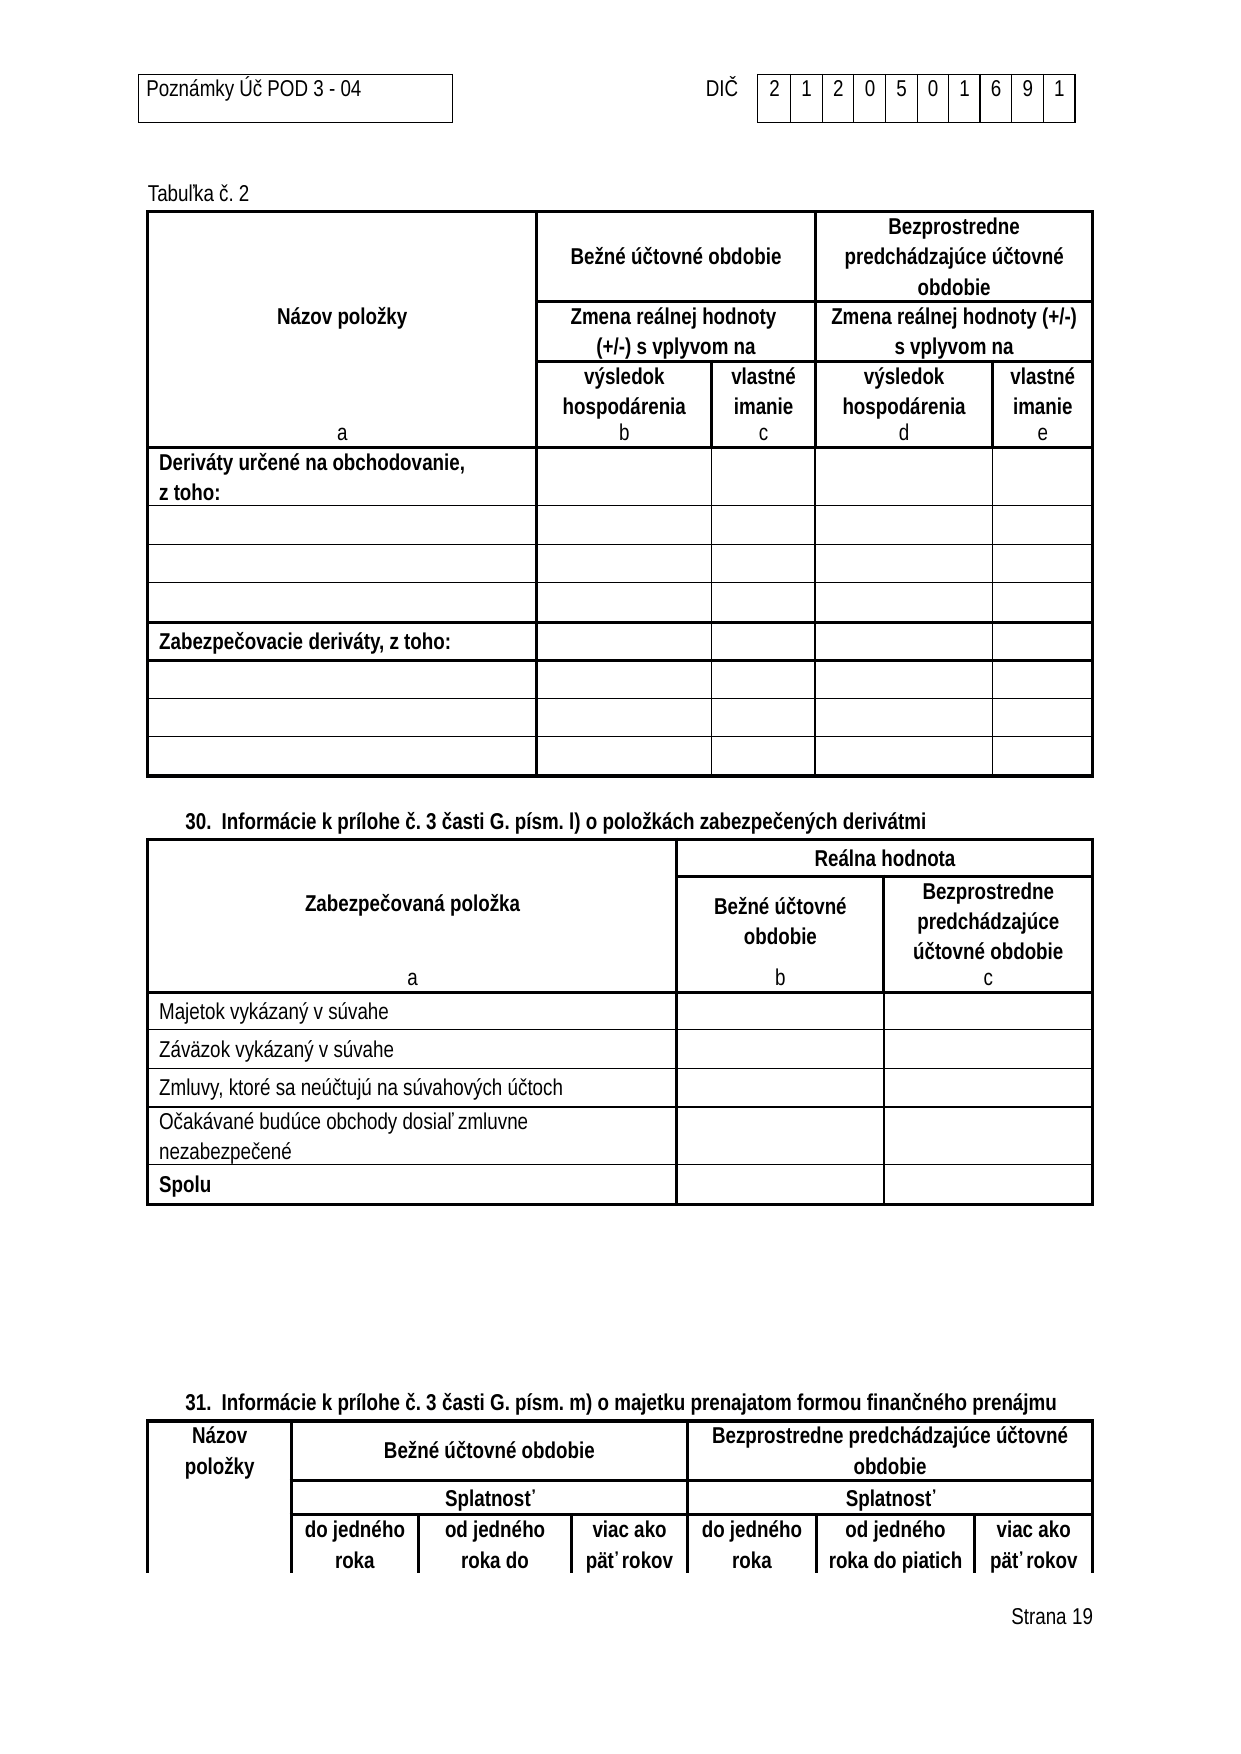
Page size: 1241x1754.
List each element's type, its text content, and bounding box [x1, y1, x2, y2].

table_cell Spolu [149, 1165, 675, 1203]
table_cell c [885, 964, 1091, 991]
table_cell [538, 662, 711, 697]
table_cell [993, 624, 1091, 659]
table_cell [149, 737, 535, 774]
table_cell výsledok hospodárenia [817, 363, 991, 419]
table_cell [538, 506, 711, 544]
table_cell [816, 449, 992, 505]
table_cell Zmena reálnej hodnoty (+/-) s vplyvom na [817, 303, 1091, 359]
table_cell Bežné účtovné obdobie [678, 878, 882, 964]
table_cell Zabezpečovacie deriváty, z toho: [149, 624, 535, 659]
table_header Zabezpečovaná položka [149, 841, 675, 964]
table_header Bezprostredne predchádzajúce účtovné obdobie [689, 1423, 1091, 1479]
table_cell Splatnosť [293, 1482, 686, 1513]
table_cell [712, 662, 814, 697]
table_cell vlastné imanie [713, 363, 814, 419]
table_cell vlastné imanie [994, 363, 1091, 419]
table_cell [816, 583, 992, 621]
table_header Názov položky [149, 1423, 290, 1573]
table_cell [678, 1069, 883, 1106]
table_cell [993, 506, 1091, 544]
table_cell b [538, 419, 710, 446]
table_cell viac ako päť rokov [976, 1516, 1091, 1573]
table_cell [885, 994, 1091, 1029]
table_cell [993, 662, 1091, 697]
table_cell [816, 737, 992, 774]
table_cell [678, 1165, 883, 1203]
table_cell výsledok hospodárenia [538, 363, 710, 419]
table_cell [538, 624, 711, 659]
table_cell [712, 699, 814, 736]
table_cell [816, 662, 992, 697]
table_cell [149, 506, 535, 544]
table_cell [712, 583, 814, 621]
table_cell d [817, 419, 991, 446]
table_cell a [149, 419, 535, 446]
table_cell [993, 449, 1091, 505]
table_cell od jedného roka do piatich [818, 1516, 973, 1573]
table_header Reálna hodnota [678, 841, 1091, 874]
table_cell [149, 699, 535, 736]
table_cell [816, 506, 992, 544]
table_cell Záväzok vykázaný v súvahe [149, 1030, 675, 1068]
table_cell [538, 699, 711, 736]
table_cell Zmluvy, ktoré sa neúčtujú na súvahových účtoch [149, 1069, 675, 1106]
table_header Bežné účtovné obdobie [538, 213, 814, 300]
table_cell Bezprostredne predchádzajúce účtovné obdobie [885, 878, 1091, 964]
title Informácie k prílohe č. 3 časti G. písm. m) o majetku prenajatom formou finančného prenájmu [185, 1389, 1093, 1415]
title Informácie k prílohe č. 3 časti G. písm. l) o položkách zabezpečených derivátmi [185, 808, 1093, 834]
table_cell od jedného roka do [420, 1516, 570, 1573]
text Tabuľka č. 2 [148, 180, 1093, 206]
table_cell [712, 545, 814, 582]
table_cell [678, 994, 883, 1029]
table_cell [678, 1030, 883, 1068]
table_cell [885, 1165, 1091, 1203]
table_cell Zmena reálnej hodnoty (+/-) s vplyvom na [538, 303, 814, 359]
table_cell Deriváty určené na obchodovanie, z toho: [149, 449, 535, 505]
table_cell Majetok vykázaný v súvahe [149, 994, 675, 1029]
table_cell [538, 449, 711, 505]
table_cell do jedného roka [689, 1516, 815, 1573]
table_cell a [149, 964, 675, 991]
table_header Bežné účtovné obdobie [293, 1423, 686, 1479]
table_cell [993, 583, 1091, 621]
table_cell b [678, 964, 882, 991]
table_cell [538, 583, 711, 621]
table_cell [885, 1030, 1091, 1068]
table_cell [538, 545, 711, 582]
table_cell c [713, 419, 814, 446]
table_cell [816, 699, 992, 736]
table_header Názov položky [149, 213, 535, 419]
table_cell [538, 737, 711, 774]
table_cell [816, 545, 992, 582]
table_cell [149, 662, 535, 697]
table_header Bezprostredne predchádzajúce účtovné obdobie [817, 213, 1091, 300]
table_cell viac ako päť rokov [573, 1516, 686, 1573]
table_cell Očakávané budúce obchody dosiaľ zmluvne nezabezpečené [149, 1108, 675, 1164]
table_cell [993, 737, 1091, 774]
table_cell [885, 1069, 1091, 1106]
table_cell e [994, 419, 1091, 446]
table_cell [885, 1108, 1091, 1164]
table_cell [678, 1108, 883, 1164]
table_cell [149, 545, 535, 582]
table_cell [993, 545, 1091, 582]
table_cell [712, 737, 814, 774]
table_cell [712, 506, 814, 544]
table_cell Splatnosť [689, 1482, 1091, 1513]
table_cell do jedného roka [293, 1516, 417, 1573]
table_cell [993, 699, 1091, 736]
table_cell [149, 583, 535, 621]
table_cell [712, 624, 814, 659]
table_cell [712, 449, 814, 505]
table_cell [816, 624, 992, 659]
